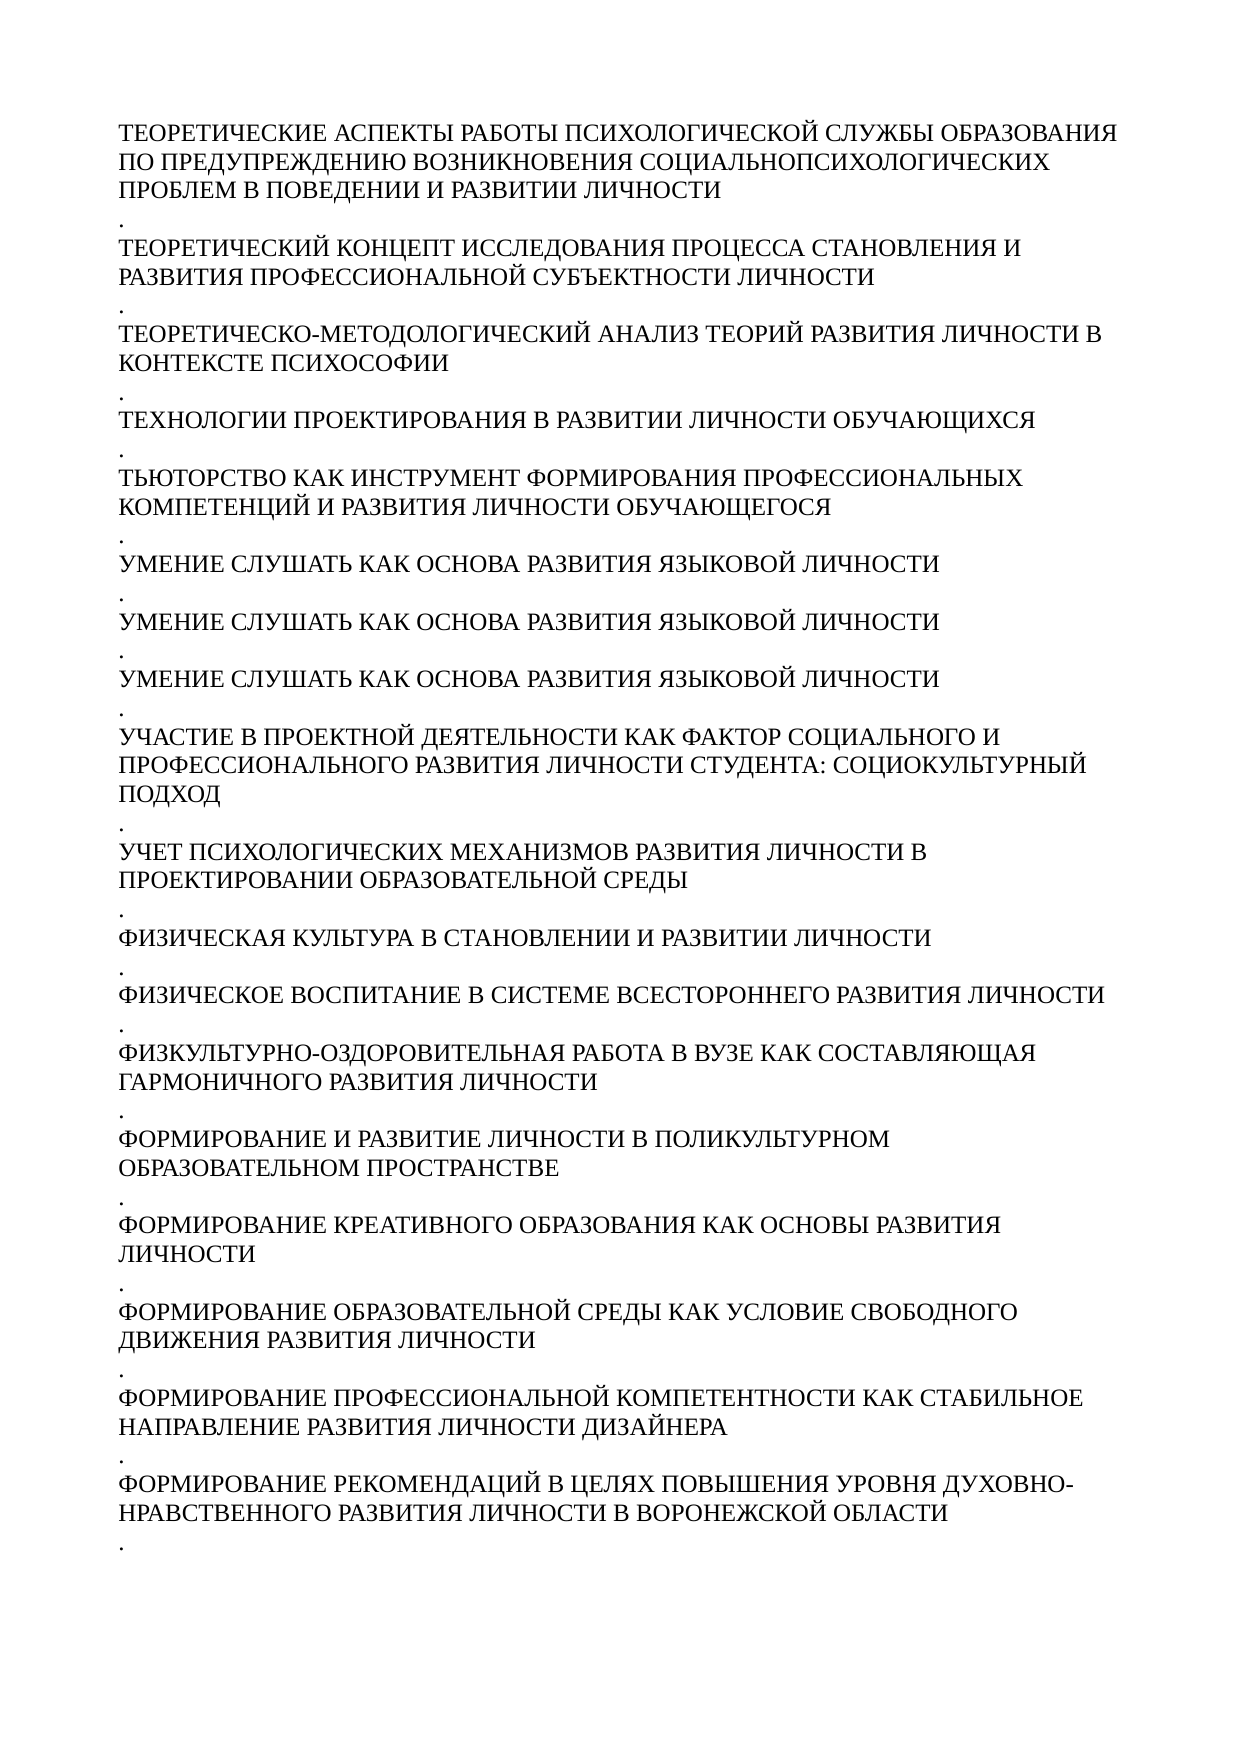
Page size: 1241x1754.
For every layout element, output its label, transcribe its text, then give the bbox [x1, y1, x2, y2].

text ФИЗИЧЕСКОЕ ВОСПИТАНИЕ В СИСТЕМЕ ВСЕСТОРОННЕГО РАЗВИТИЯ ЛИЧНОСТИ . [118, 981, 1122, 1038]
text УМЕНИЕ СЛУШАТЬ КАК ОСНОВА РАЗВИТИЯ ЯЗЫКОВОЙ ЛИЧНОСТИ . [118, 664, 1122, 722]
text ФОРМИРОВАНИЕ РЕКОМЕНДАЦИЙ В ЦЕЛЯХ ПОВЫШЕНИЯ УРОВНЯ ДУХОВНО-НРАВСТВЕННОГО РАЗВИТИЯ ЛИЧНОСТИ В ВОРОНЕЖСКОЙ ОБЛАСТИ . [118, 1469, 1122, 1556]
text ТЕОРЕТИЧЕСКО-МЕТОДОЛОГИЧЕСКИЙ АНАЛИЗ ТЕОРИЙ РАЗВИТИЯ ЛИЧНОСТИ В КОНТЕКСТЕ ПСИХОСОФИИ . ТЕХНОЛОГИИ ПРОЕКТИРОВАНИЯ В РАЗВИТИИ ЛИЧНОСТИ ОБУЧАЮЩИХСЯ . [118, 319, 1122, 463]
text ФИЗКУЛЬТУРНО-ОЗДОРОВИТЕЛЬНАЯ РАБОТА В ВУЗЕ КАК СОСТАВЛЯЮЩАЯ ГАРМОНИЧНОГО РАЗВИТИЯ ЛИЧНОСТИ . [118, 1038, 1122, 1124]
text ФОРМИРОВАНИЕ ОБРАЗОВАТЕЛЬНОЙ СРЕДЫ КАК УСЛОВИЕ СВОБОДНОГО ДВИЖЕНИЯ РАЗВИТИЯ ЛИЧНОСТИ . [118, 1297, 1122, 1383]
text ТЕОРЕТИЧЕСКИЕ АСПЕКТЫ РАБОТЫ ПСИХОЛОГИЧЕСКОЙ СЛУЖБЫ ОБРАЗОВАНИЯ ПО ПРЕДУПРЕЖДЕНИЮ ВОЗНИКНОВЕНИЯ СОЦИАЛЬНОПСИХОЛОГИЧЕСКИХ ПРОБЛЕМ В ПОВЕДЕНИИ И РАЗВИТИИ ЛИЧНОСТИ . [118, 118, 1122, 233]
text ФОРМИРОВАНИЕ ПРОФЕССИОНАЛЬНОЙ КОМПЕТЕНТНОСТИ КАК СТАБИЛЬНОЕ НАПРАВЛЕНИЕ РАЗВИТИЯ ЛИЧНОСТИ ДИЗАЙНЕРА . [118, 1383, 1122, 1469]
text УЧЕТ ПСИХОЛОГИЧЕСКИХ МЕХАНИЗМОВ РАЗВИТИЯ ЛИЧНОСТИ В ПРОЕКТИРОВАНИИ ОБРАЗОВАТЕЛЬНОЙ СРЕДЫ . [118, 837, 1122, 923]
text УЧАСТИЕ В ПРОЕКТНОЙ ДЕЯТЕЛЬНОСТИ КАК ФАКТОР СОЦИАЛЬНОГО И ПРОФЕССИОНАЛЬНОГО РАЗВИТИЯ ЛИЧНОСТИ СТУДЕНТА: СОЦИОКУЛЬТУРНЫЙ ПОДХОД . [118, 722, 1122, 837]
text ФОРМИРОВАНИЕ КРЕАТИВНОГО ОБРАЗОВАНИЯ КАК ОСНОВЫ РАЗВИТИЯ ЛИЧНОСТИ . [118, 1211, 1122, 1297]
text ФИЗИЧЕСКАЯ КУЛЬТУРА В СТАНОВЛЕНИИ И РАЗВИТИИ ЛИЧНОСТИ . [118, 923, 1122, 981]
text УМЕНИЕ СЛУШАТЬ КАК ОСНОВА РАЗВИТИЯ ЯЗЫКОВОЙ ЛИЧНОСТИ . [118, 549, 1122, 607]
text ТЕОРЕТИЧЕСКИЙ КОНЦЕПТ ИССЛЕДОВАНИЯ ПРОЦЕССА СТАНОВЛЕНИЯ И РАЗВИТИЯ ПРОФЕССИОНАЛЬНОЙ СУБЪЕКТНОСТИ ЛИЧНОСТИ . [118, 233, 1122, 319]
text ФОРМИРОВАНИЕ И РАЗВИТИЕ ЛИЧНОСТИ В ПОЛИКУЛЬТУРНОМ ОБРАЗОВАТЕЛЬНОМ ПРОСТРАНСТВЕ . [118, 1124, 1122, 1211]
text ТЬЮТОРСТВО КАК ИНСТРУМЕНТ ФОРМИРОВАНИЯ ПРОФЕССИОНАЛЬНЫХ КОМПЕТЕНЦИЙ И РАЗВИТИЯ ЛИЧНОСТИ ОБУЧАЮЩЕГОСЯ . [118, 463, 1122, 549]
text УМЕНИЕ СЛУШАТЬ КАК ОСНОВА РАЗВИТИЯ ЯЗЫКОВОЙ ЛИЧНОСТИ . [118, 607, 1122, 664]
